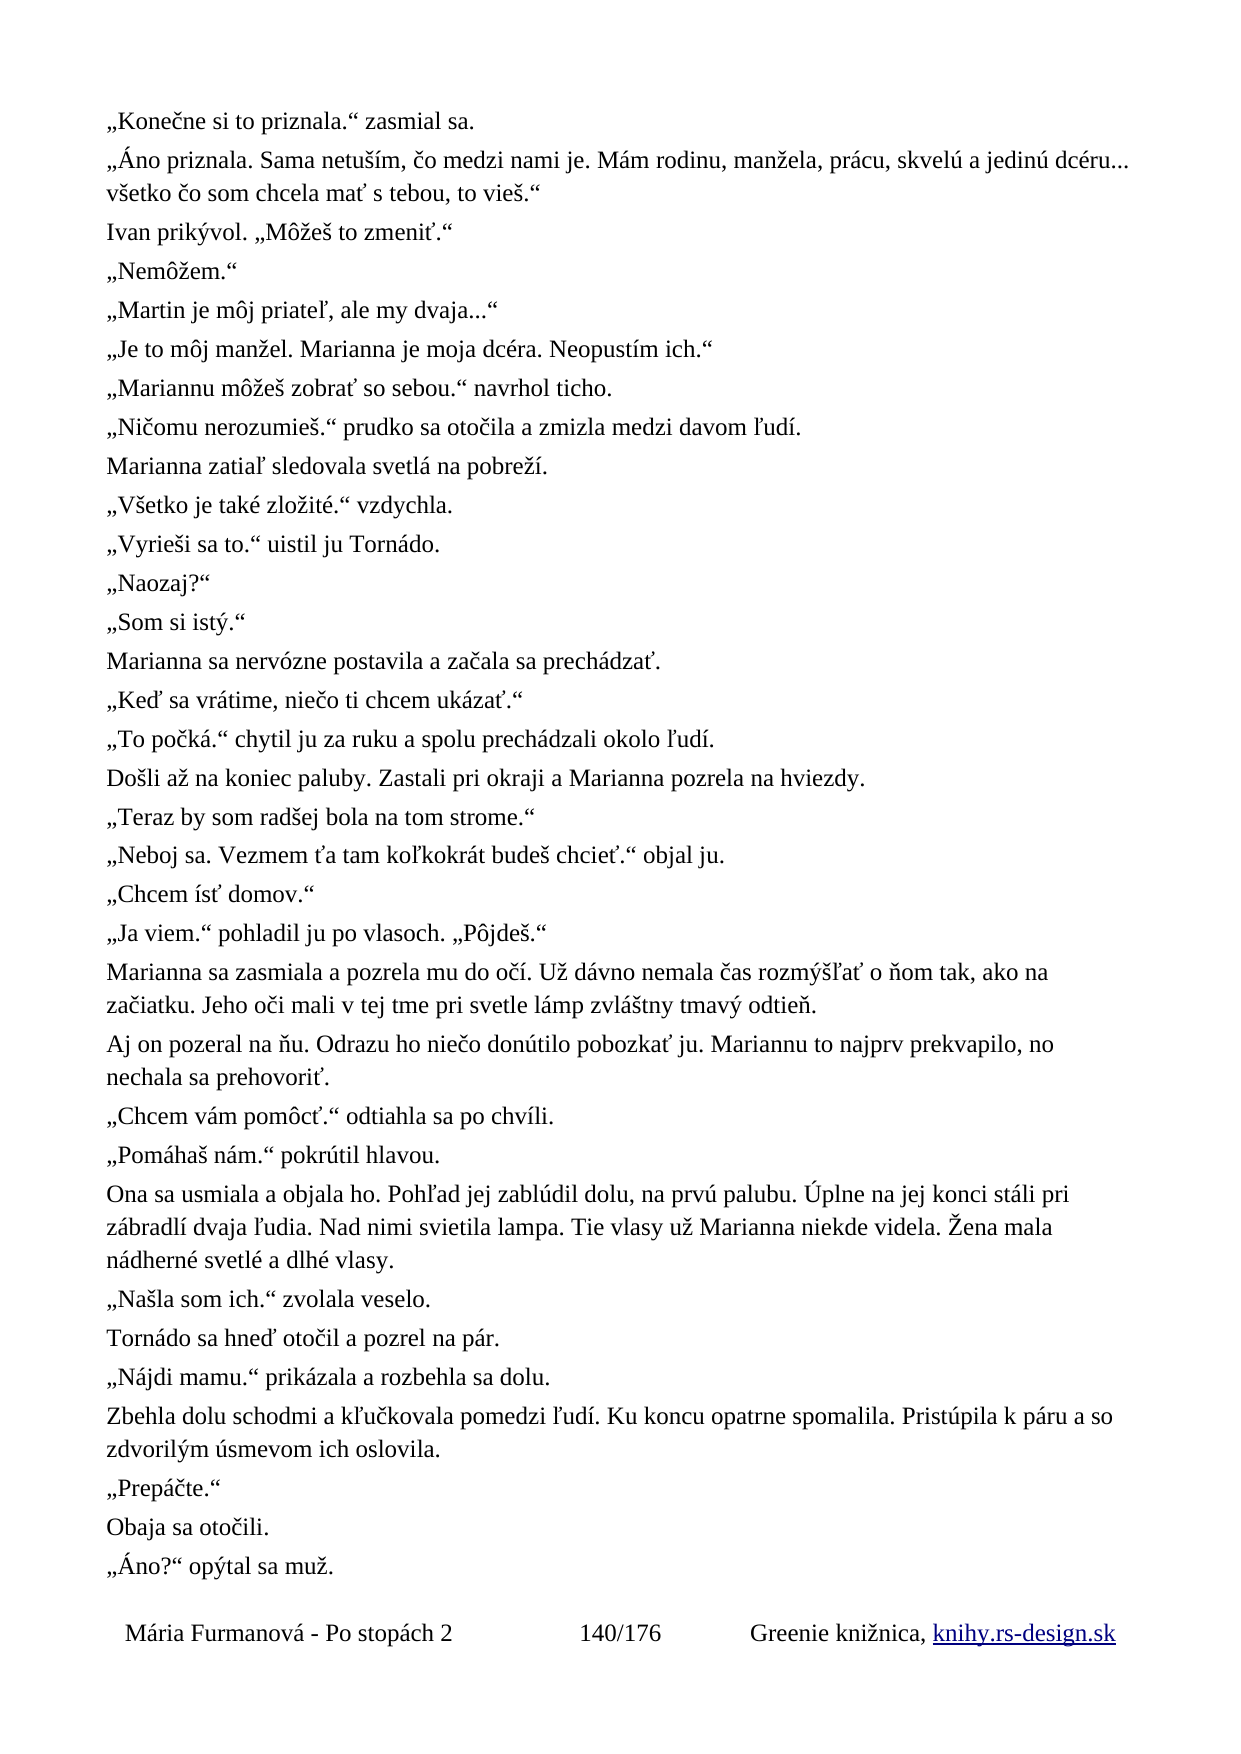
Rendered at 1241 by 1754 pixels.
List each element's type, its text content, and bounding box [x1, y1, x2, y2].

text „Je to môj manžel. Marianna je moja dcéra. Neopustím ich.“ [106, 334, 1134, 363]
text Obaja sa otočili. [106, 1512, 1134, 1541]
text Zbehla dolu schodmi a kľučkovala pomedzi ľudí. Ku koncu opatrne spomalila. Pristúpila k páru a so zdvorilým úsmevom ich oslovila. [106, 1401, 1134, 1463]
text Marianna sa zasmiala a pozrela mu do očí. Už dávno nemala čas rozmýšľať o ňom tak, ako na začiatku. Jeho oči mali v tej tme pri svetle lámp zvláštny tmavý odtieň. [106, 957, 1134, 1019]
text „Mariannu môžeš zobrať so sebou.“ navrhol ticho. [106, 373, 1134, 402]
text „Vyrieši sa to.“ uistil ju Tornádo. [106, 529, 1134, 558]
text „Som si istý.“ [106, 607, 1134, 636]
text „To počká.“ chytil ju za ruku a spolu prechádzali okolo ľudí. [106, 724, 1134, 752]
text Marianna zatiaľ sledovala svetlá na pobreží. [106, 451, 1134, 480]
text „Naozaj?“ [106, 568, 1134, 597]
text „Konečne si to priznala.“ zasmial sa. [106, 106, 1134, 135]
text „Našla som ich.“ zvolala veselo. [106, 1284, 1134, 1313]
text Ivan prikývol. „Môžeš to zmeniť.“ [106, 217, 1134, 246]
text „Martin je môj priateľ, ale my dvaja...“ [106, 295, 1134, 324]
text Došli až na koniec paluby. Zastali pri okraji a Marianna pozrela na hviezdy. [106, 763, 1134, 791]
text „Áno priznala. Sama netuším, čo medzi nami je. Mám rodinu, manžela, prácu, skvelú a jedinú dcéru... všetko čo som chcela mať s tebou, to vieš.“ [106, 145, 1134, 207]
text „Všetko je také zložité.“ vzdychla. [106, 490, 1134, 519]
text Ona sa usmiala a objala ho. Pohľad jej zablúdil dolu, na prvú palubu. Úplne na jej konci stáli pri zábradlí dvaja ľudia. Nad nimi svietila lampa. Tie vlasy už Marianna niekde videla. Žena mala nádherné svetlé a dlhé vlasy. [106, 1179, 1134, 1274]
text „Teraz by som radšej bola na tom strome.“ [106, 802, 1134, 830]
text „Áno?“ opýtal sa muž. [106, 1551, 1134, 1580]
text „Prepáčte.“ [106, 1473, 1134, 1502]
text „Nájdi mamu.“ prikázala a rozbehla sa dolu. [106, 1362, 1134, 1391]
text „Keď sa vrátime, niečo ti chcem ukázať.“ [106, 685, 1134, 713]
text „Chcem vám pomôcť.“ odtiahla sa po chvíli. [106, 1101, 1134, 1130]
text Marianna sa nervózne postavila a začala sa prechádzať. [106, 646, 1134, 674]
text „Chcem ísť domov.“ [106, 879, 1134, 908]
text Tornádo sa hneď otočil a pozrel na pár. [106, 1323, 1134, 1352]
text „Pomáhaš nám.“ pokrútil hlavou. [106, 1140, 1134, 1169]
text „Nemôžem.“ [106, 256, 1134, 285]
text „Neboj sa. Vezmem ťa tam koľkokrát budeš chcieť.“ objal ju. [106, 841, 1134, 869]
text Aj on pozeral na ňu. Odrazu ho niečo donútilo pobozkať ju. Mariannu to najprv prekvapilo, no nechala sa prehovoriť. [106, 1029, 1134, 1091]
text „Ničomu nerozumieš.“ prudko sa otočila a zmizla medzi davom ľudí. [106, 412, 1134, 441]
text „Ja viem.“ pohladil ju po vlasoch. „Pôjdeš.“ [106, 918, 1134, 947]
